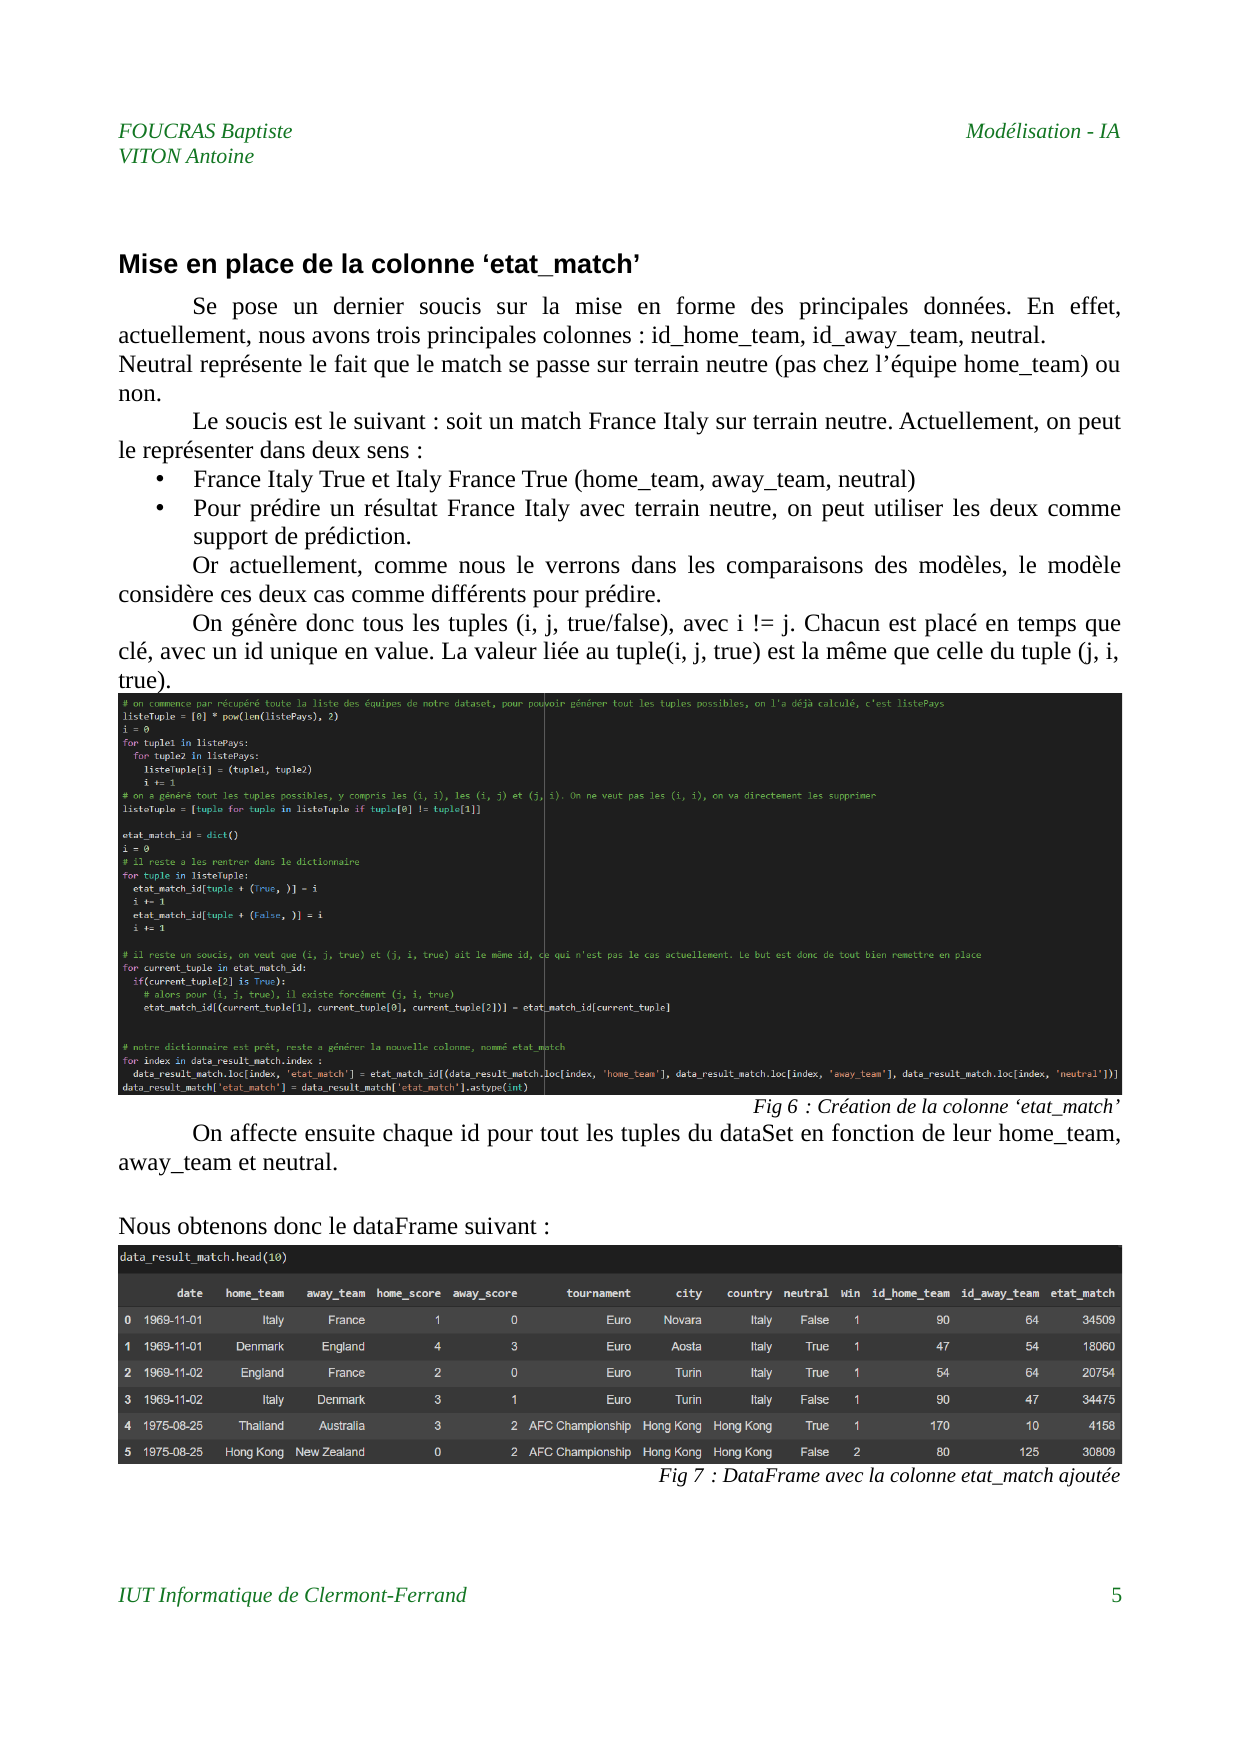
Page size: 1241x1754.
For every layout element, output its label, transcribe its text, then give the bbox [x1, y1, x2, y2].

text Fig 7 : DataFrame avec la colonne etat_match ajoutée [118, 1464, 1122, 1487]
text Fig 6 : Création de la colonne ‘etat_match’ [118, 1095, 1122, 1118]
text On affecte ensuite chaque id pour tout les tuples du dataSet en fonction de leur home_team, away_team et neutral. [118, 1118, 1122, 1176]
text Nous obtenons donc le dataFrame suivant : [118, 1211, 1122, 1239]
subtitle Mise en place de la colonne ‘etat_match’ [118, 248, 1122, 279]
list France Italy True et Italy France True (home_team, away_team, neutral) [156, 464, 1122, 493]
text Se pose un dernier soucis sur la mise en forme des principales données. En effet, actuellement, nous avons trois principales colonnes : id_home_team, id_away_team, neutral. [118, 291, 1122, 349]
text Or actuellement, comme nous le verrons dans les comparaisons des modèles, le modèle considère ces deux cas comme différents pour prédire. [118, 550, 1122, 608]
text Le soucis est le suivant : soit un match France Italy sur terrain neutre. Actuellement, on peut le représenter dans deux sens : [118, 406, 1122, 464]
text On génère donc tous les tuples (i, j, true/false), avec i != j. Chacun est placé en temps que clé, avec un id unique en value. La valeur liée au tuple(i, j, true) est la même que celle du tuple (j, i, true). [118, 608, 1122, 693]
list Pour prédire un résultat France Italy avec terrain neutre, on peut utiliser les deux comme support de prédiction. [156, 493, 1122, 550]
text Neutral représente le fait que le match se passe sur terrain neutre (pas chez l’équipe home_team) ou non. [118, 349, 1122, 406]
picture [118, 693, 1123, 1095]
picture [118, 1245, 1123, 1464]
